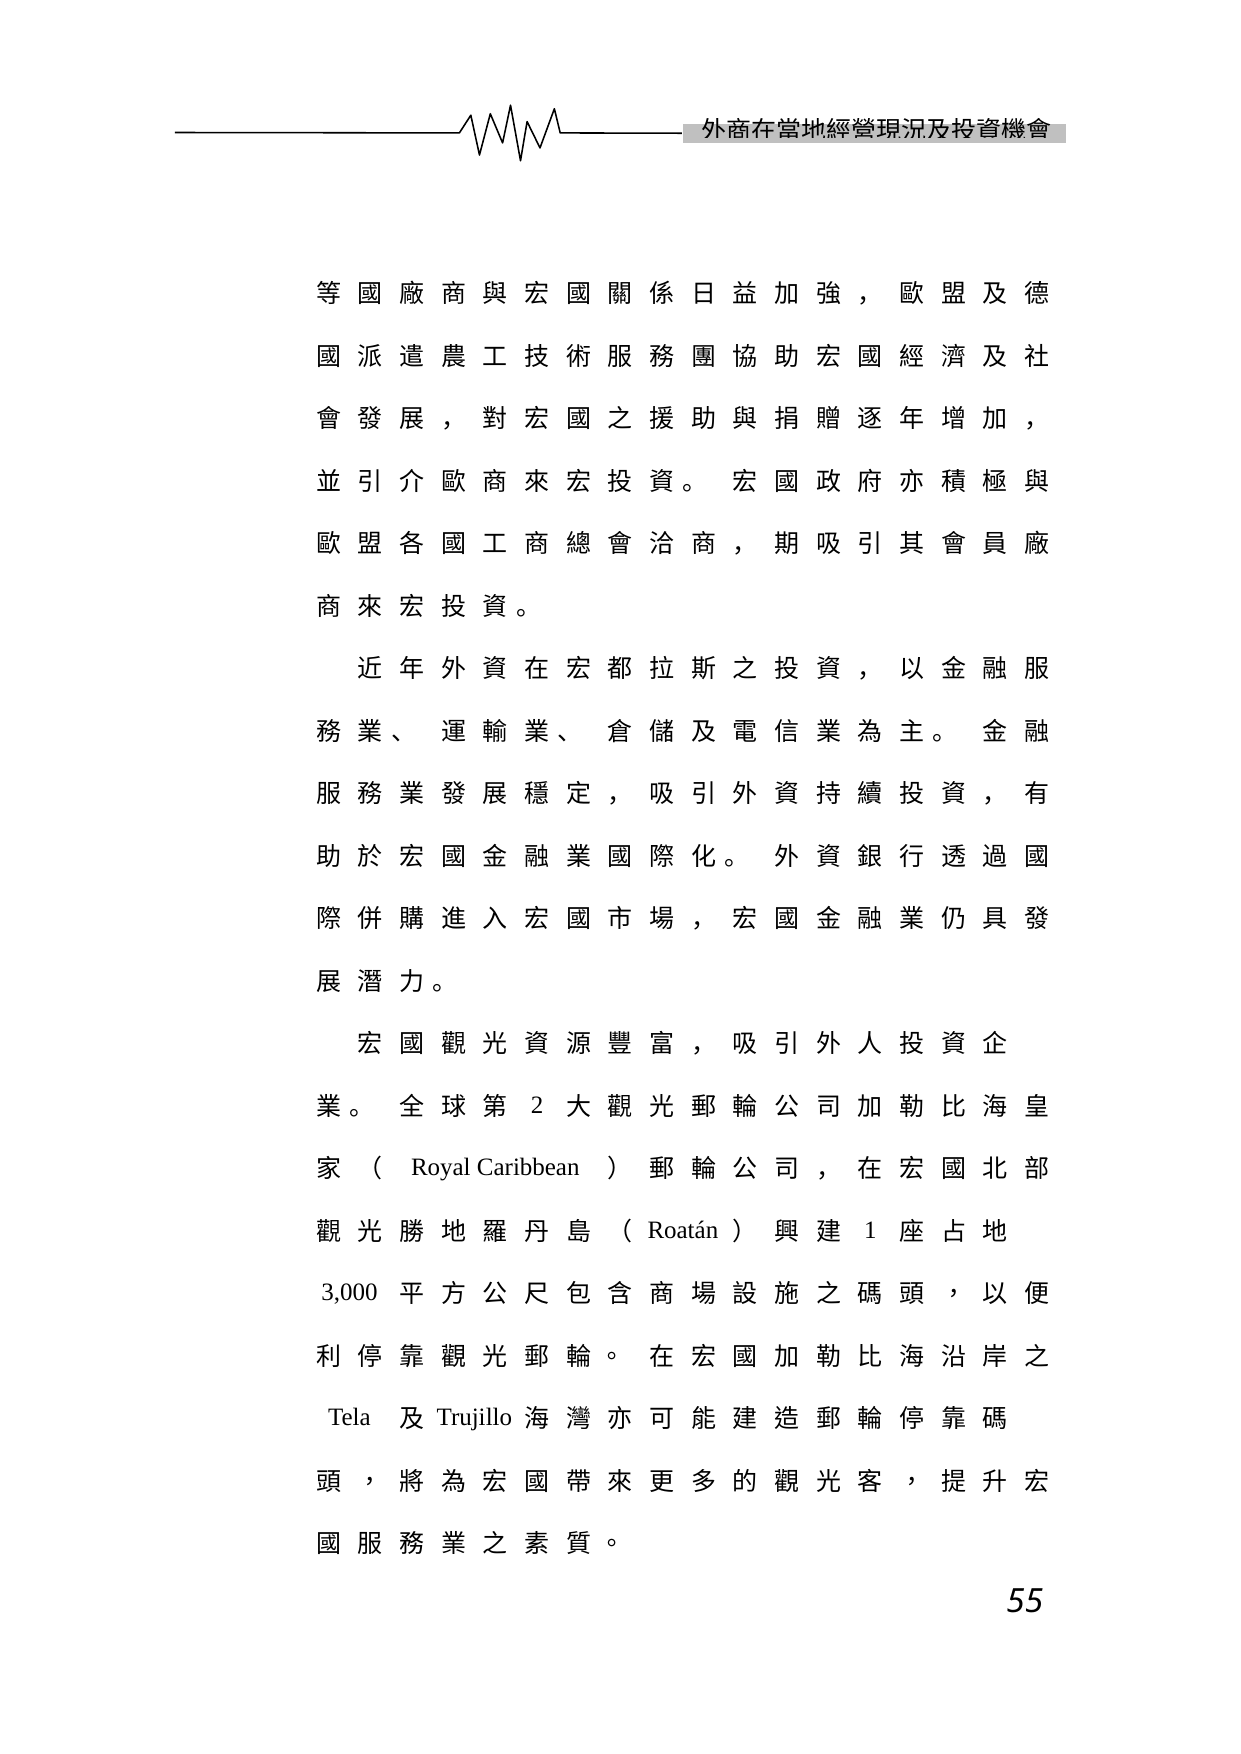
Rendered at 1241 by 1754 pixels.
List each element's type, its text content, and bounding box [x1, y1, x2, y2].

text 等國廠商與宏國關係日益加強，歐盟及德國派遣農工技術服務團協助宏國經濟及社會發展，對宏國之援助與捐贈逐年增加，並引介歐商來宏投資。宏國政府亦積極與歐盟各國工商總會洽商，期吸引其會員廠商來宏投資。 [281, 250, 1058, 625]
text 近年外資在宏都拉斯之投資，以金融服務業、運輸業、倉儲及電信業為主。金融服務業發展穩定，吸引外資持續投資，有助於宏國金融業國際化。外資銀行透過國際併購進入宏國市場，宏國金融業仍具發展潛力。 [281, 625, 1058, 1000]
text 宏國觀光資源豐富，吸引外人投資企業。全球第2大觀光郵輪公司加勒比海皇家（Royal Caribbean）郵輪公司，在宏國北部觀光勝地羅丹島（Roatán）興建1座占地3,000平方公尺包含商場設施之碼頭，以便利停靠觀光郵輪。在宏國加勒比海沿岸之Tela及Trujillo海灣亦可能建造郵輪停靠碼頭，將為宏國帶來更多的觀光客，提升宏國服務業之素質。 [281, 1000, 1058, 1563]
